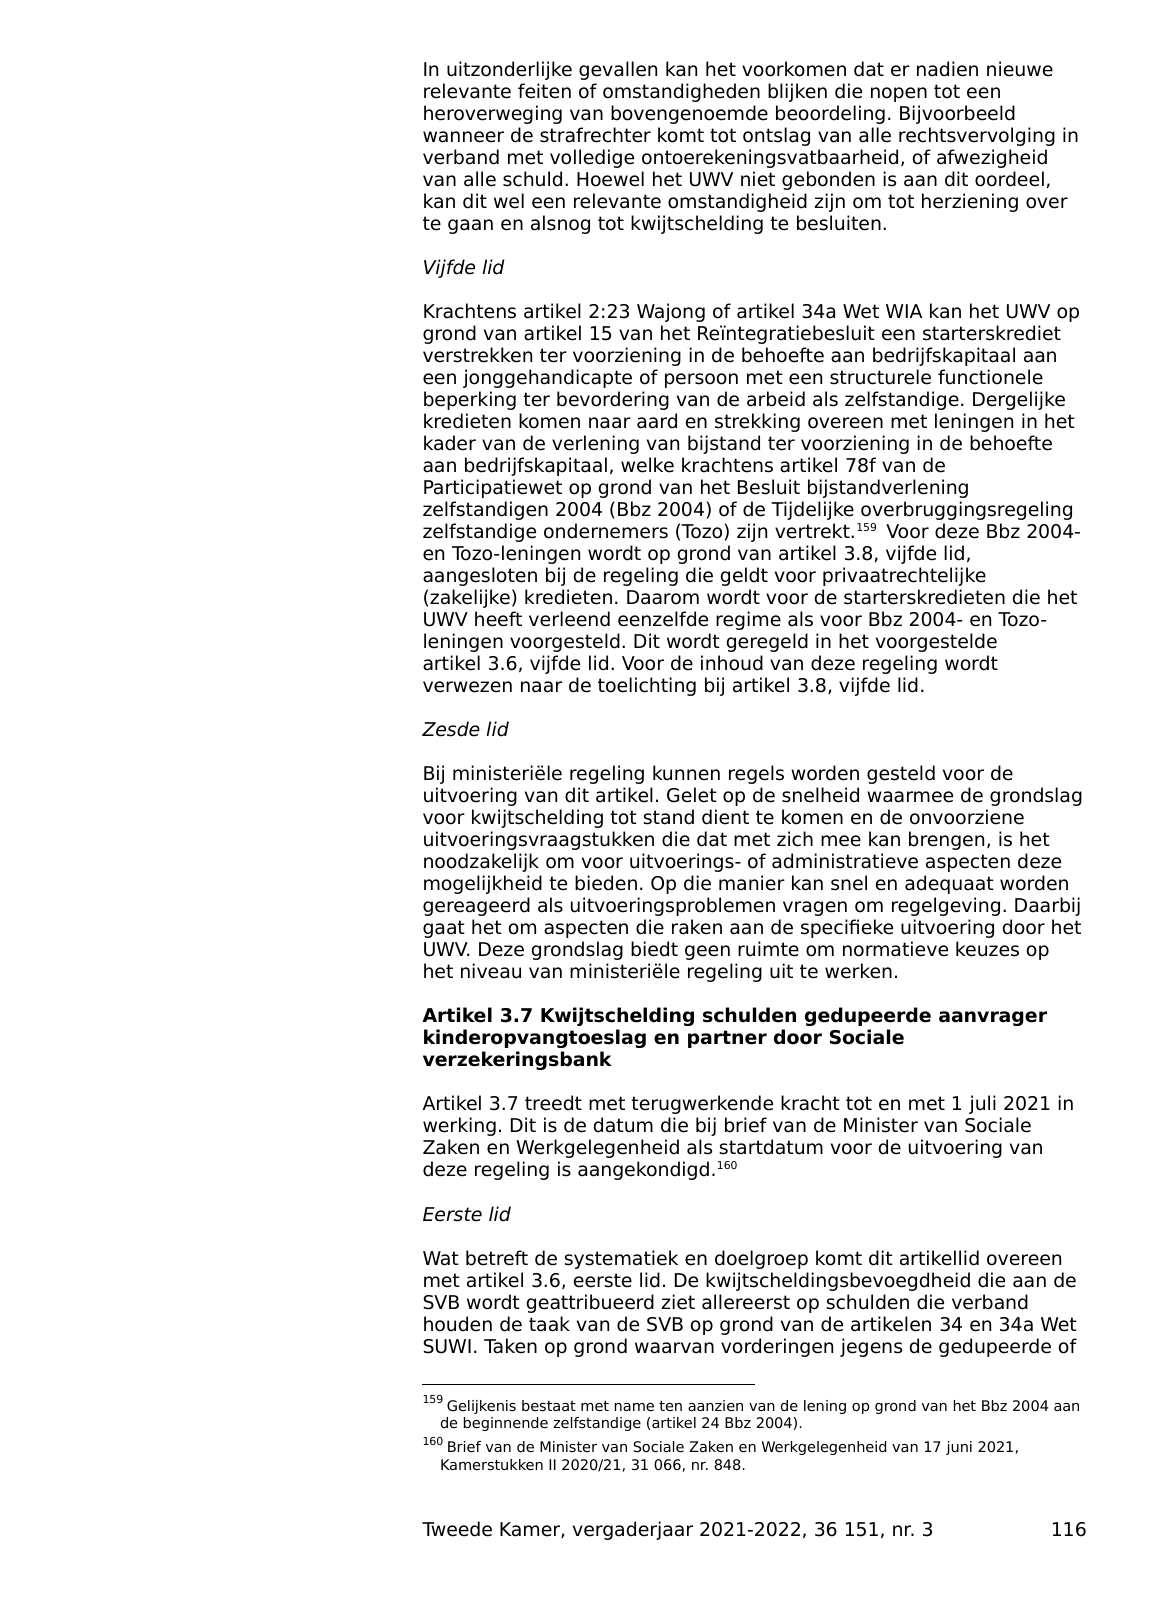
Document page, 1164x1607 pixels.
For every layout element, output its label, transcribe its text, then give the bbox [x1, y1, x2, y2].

text Gelijkenis bestaat met name ten aanzien van de lening op grond van het Bbz 2004 aan de beginnende zelfstandige (artikel 24 Bbz 2004). [422, 1393, 1087, 1432]
text In uitzonderlijke gevallen kan het voorkomen dat er nadien nieuwe relevante feiten of omstandigheden blijken die nopen tot een heroverweging van bovengenoemde beoordeling. Bijvoorbeeld wanneer de strafrechter komt tot ontslag van alle rechtsvervolging in verband met volledige ontoerekeningsvatbaarheid, of afwezigheid van alle schuld. Hoewel het UWV niet gebonden is aan dit oordeel, kan dit wel een relevante omstandigheid zijn om tot herziening over te gaan en alsnog tot kwijtschelding te besluiten. [422, 59, 1087, 235]
subtitle Artikel 3.7 Kwijtschelding schulden gedupeerde aanvrager kinderopvangtoeslag en partner door Sociale verzekeringsbank [422, 1005, 1087, 1071]
text Bij ministeriële regeling kunnen regels worden gesteld voor de uitvoering van dit artikel. Gelet op de snelheid waarmee de grondslag voor kwijtschelding tot stand dient te komen en de onvoorziene uitvoeringsvraagstukken die dat met zich mee kan brengen, is het noodzakelijk om voor uitvoerings- of administratieve aspecten deze mogelijkheid te bieden. Op die manier kan snel en adequaat worden gereageerd als uitvoeringsproblemen vragen om regelgeving. Daarbij gaat het om aspecten die raken aan de specifieke uitvoering door het UWV. Deze grondslag biedt geen ruimte om normatieve keuzes op het niveau van ministeriële regeling uit te werken. [422, 763, 1087, 983]
text Krachtens artikel 2:23 Wajong of artikel 34a Wet WIA kan het UWV op grond van artikel 15 van het Reïntegratiebesluit een starterskrediet verstrekken ter voorziening in de behoefte aan bedrijfskapitaal aan een jonggehandicapte of persoon met een structurele functionele beperking ter bevordering van de arbeid als zelfstandige. Dergelijke kredieten komen naar aard en strekking overeen met leningen in het kader van de verlening van bijstand ter voorziening in de behoefte aan bedrijfskapitaal, welke krachtens artikel 78f van de Participatiewet op grond van het Besluit bijstandverlening zelfstandigen 2004 (Bbz 2004) of de Tijdelijke overbruggingsregeling zelfstandige ondernemers (Tozo) zijn vertrekt. Voor deze Bbz 2004- en Tozo-leningen wordt op grond van artikel 3.8, vijfde lid, aangesloten bij de regeling die geldt voor privaatrechtelijke (zakelijke) kredieten. Daarom wordt voor de starterskredieten die het UWV heeft verleend eenzelfde regime als voor Bbz 2004- en Tozo-leningen voorgesteld. Dit wordt geregeld in het voorgestelde artikel 3.6, vijfde lid. Voor de inhoud van deze regeling wordt verwezen naar de toelichting bij artikel 3.8, vijfde lid. [422, 301, 1087, 697]
subtitle Eerste lid [422, 1203, 1087, 1225]
subtitle Zesde lid [422, 719, 1087, 741]
text Artikel 3.7 treedt met terugwerkende kracht tot en met 1 juli 2021 in werking. Dit is de datum die bij brief van de Minister van Sociale Zaken en Werkgelegenheid als startdatum voor de uitvoering van deze regeling is aangekondigd. [422, 1093, 1087, 1181]
text Brief van de Minister van Sociale Zaken en Werkgelegenheid van 17 juni 2021, Kamerstukken II 2020/21, 31 066, nr. 848. [422, 1435, 1087, 1474]
text Wat betreft de systematiek en doelgroep komt dit artikellid overeen met artikel 3.6, eerste lid. De kwijtscheldingsbevoegdheid die aan de SVB wordt geattribueerd ziet allereerst op schulden die verband houden de taak van de SVB op grond van de artikelen 34 en 34a Wet SUWI. Taken op grond waarvan vorderingen jegens de gedupeerde of [422, 1248, 1087, 1357]
subtitle Vijfde lid [422, 257, 1087, 279]
